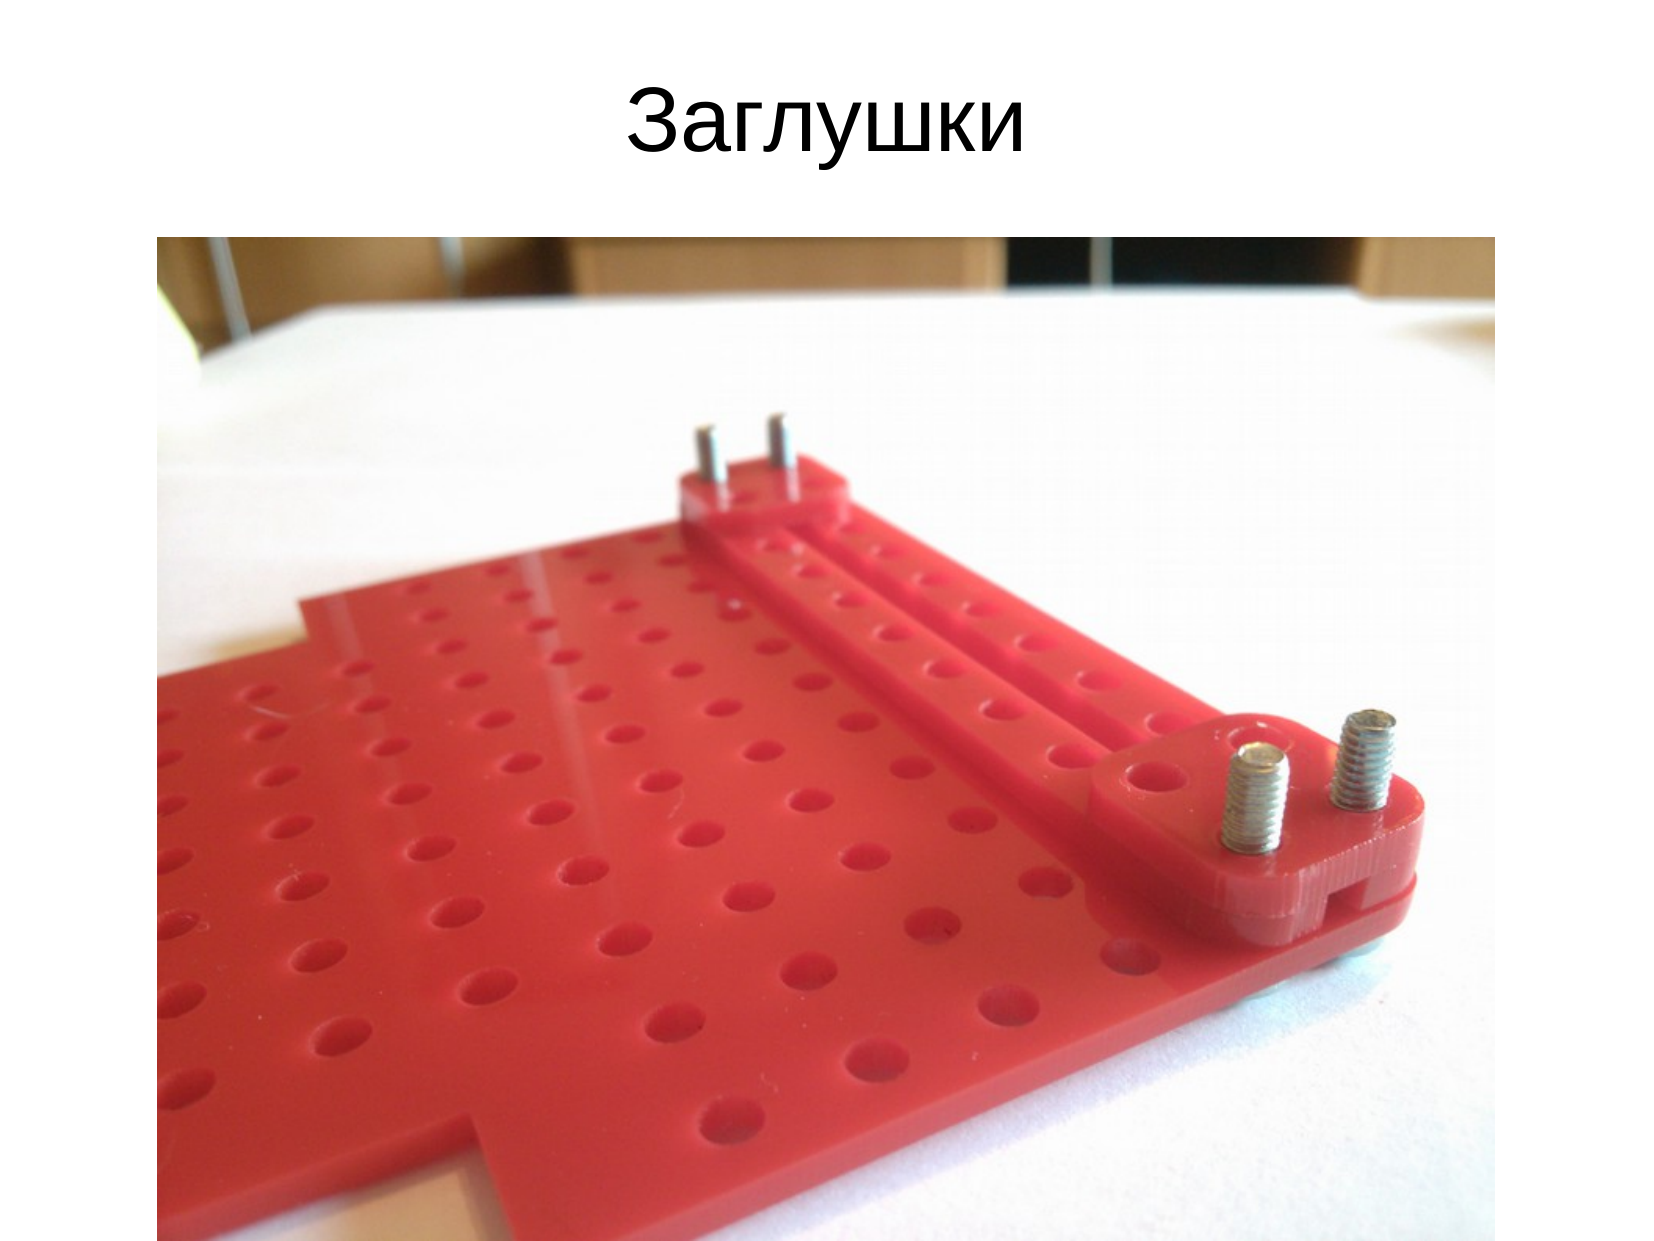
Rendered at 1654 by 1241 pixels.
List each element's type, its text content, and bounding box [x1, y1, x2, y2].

picture [157, 237, 1495, 1241]
title Заглушки [82, 49, 1571, 189]
